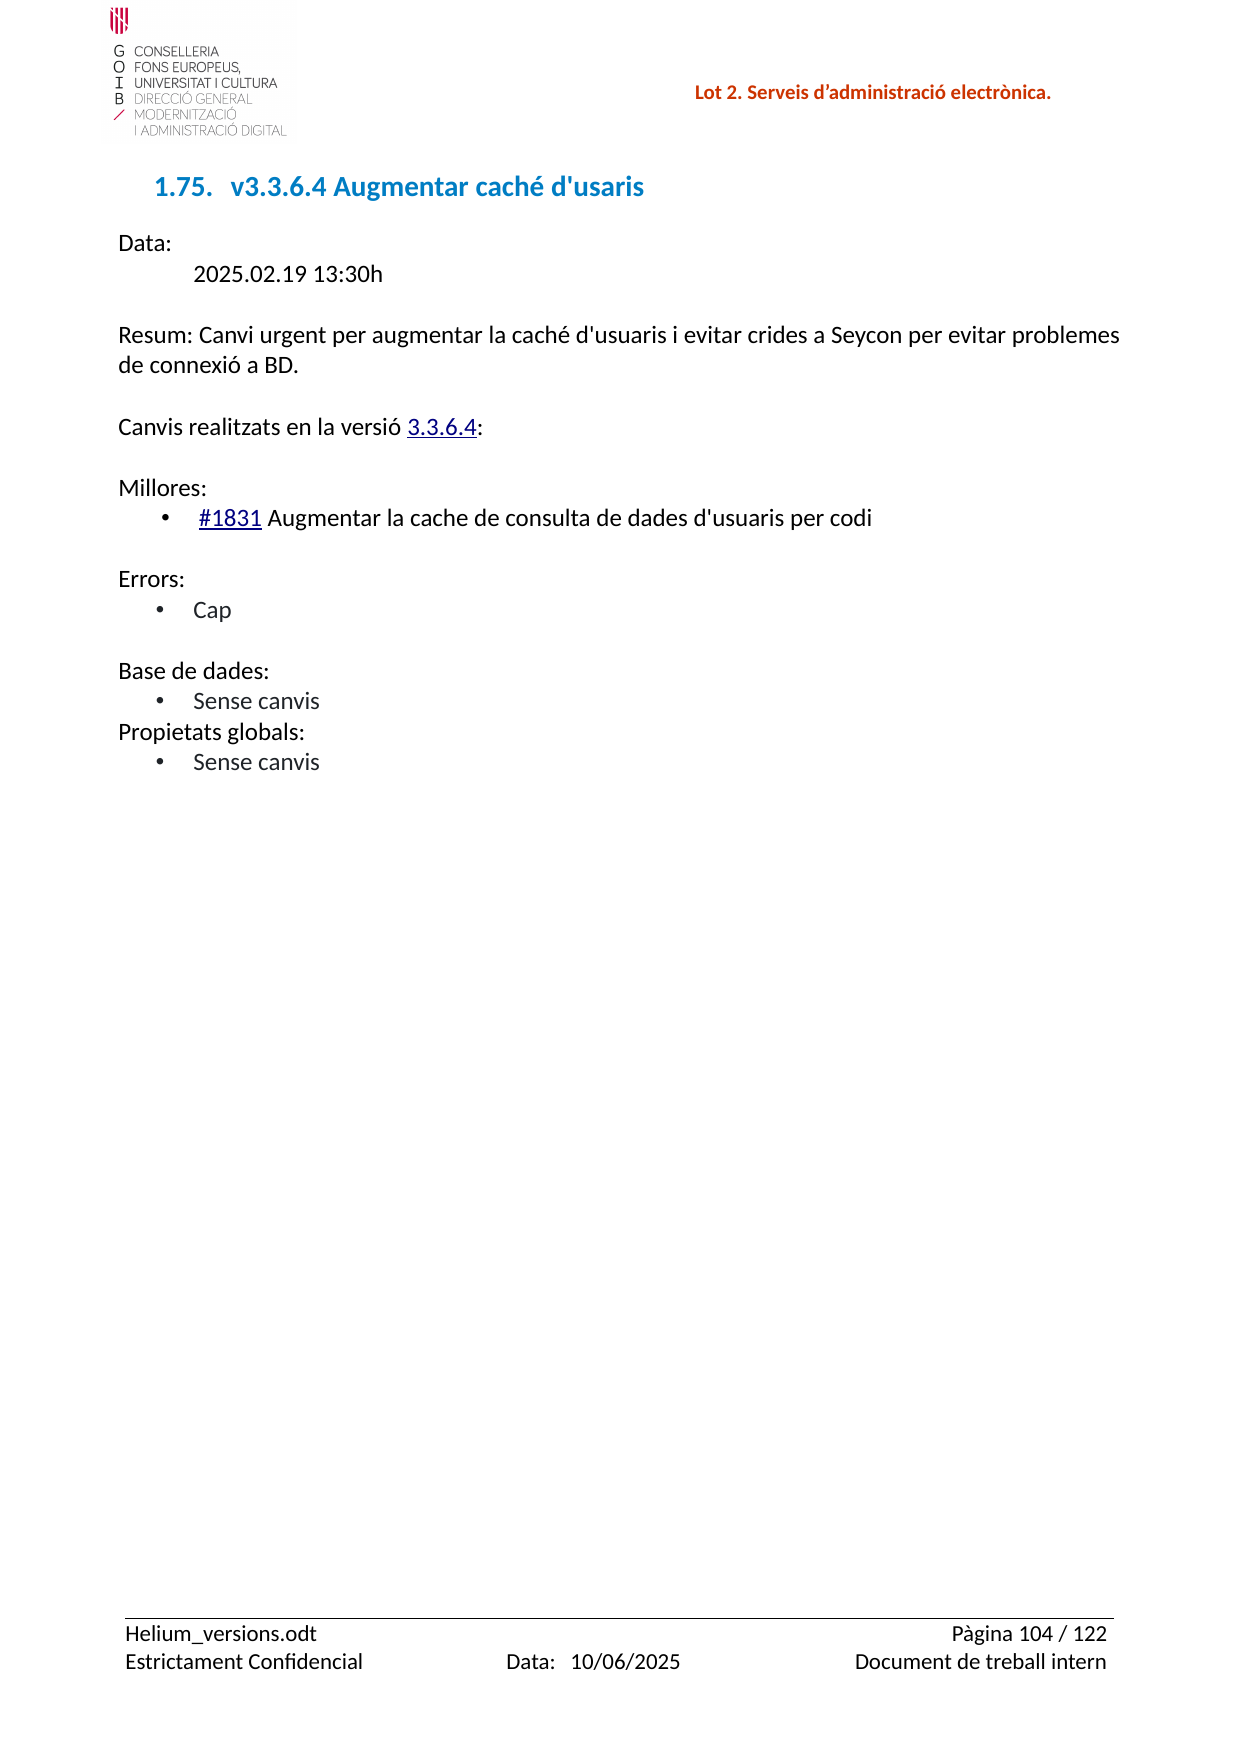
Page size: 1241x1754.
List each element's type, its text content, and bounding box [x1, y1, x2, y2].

text Resum: Canvi urgent per augmentar la caché d'usuaris i evitar crides a Seycon per evitar problemes de connexió a BD. [118, 319, 1122, 380]
text Base de dades: [118, 655, 1122, 685]
text 2025.02.19 13:30h [118, 258, 1122, 289]
text Errors: [118, 563, 1122, 594]
picture [100, 0, 297, 144]
list #1831 Augmentar la cache de consulta de dades d'usuaris per codi [161, 502, 1122, 533]
text Millores: [118, 472, 1122, 502]
text Canvis realitzats en la versió 3.3.6.4: [118, 411, 1122, 441]
list Sense canvis [156, 685, 1122, 716]
text Propietats globals: [118, 716, 1122, 746]
list Cap [156, 594, 1122, 624]
subtitle v3.3.6.4 Augmentar caché d'usaris [153, 168, 1122, 204]
list Sense canvis [156, 746, 1122, 777]
text Data: [118, 228, 1122, 258]
